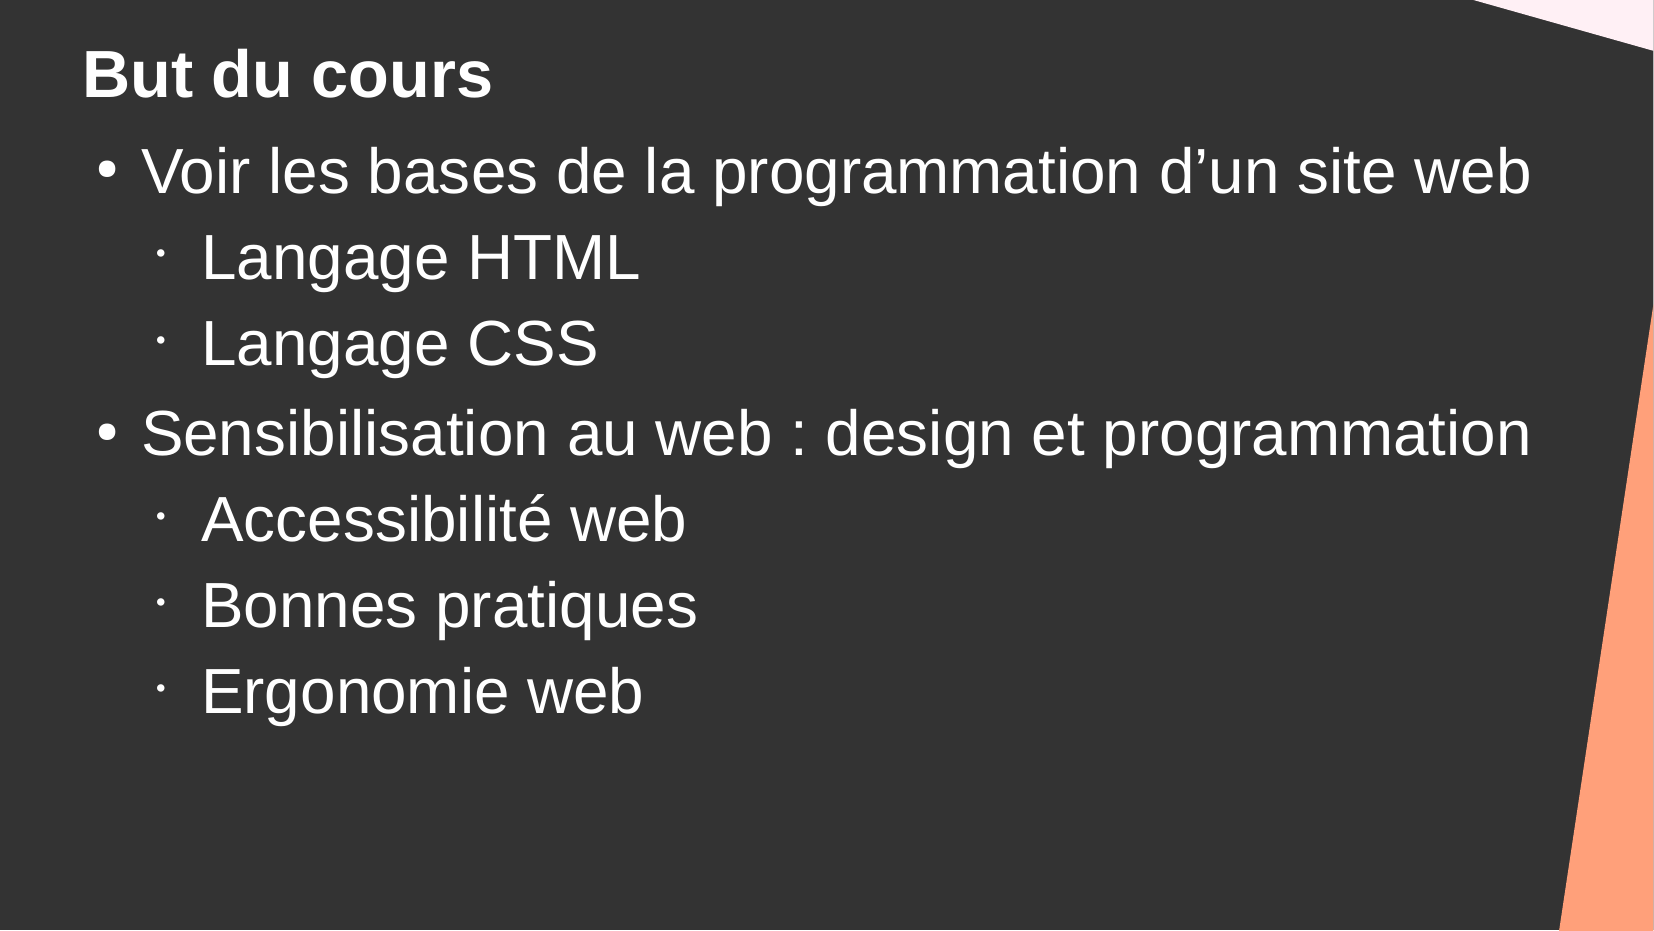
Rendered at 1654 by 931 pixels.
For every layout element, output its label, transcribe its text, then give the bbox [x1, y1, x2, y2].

list Voir les bases de la programmation d’un site web Langage HTML Langage CSS Sensibilisation au web : design et programmation Accessibilité web Bonnes pratiques Ergonomie web [80, 135, 1559, 762]
text_box [1559, 300, 1654, 931]
text_box [1473, 0, 1654, 51]
title But du cours [82, 36, 1571, 122]
